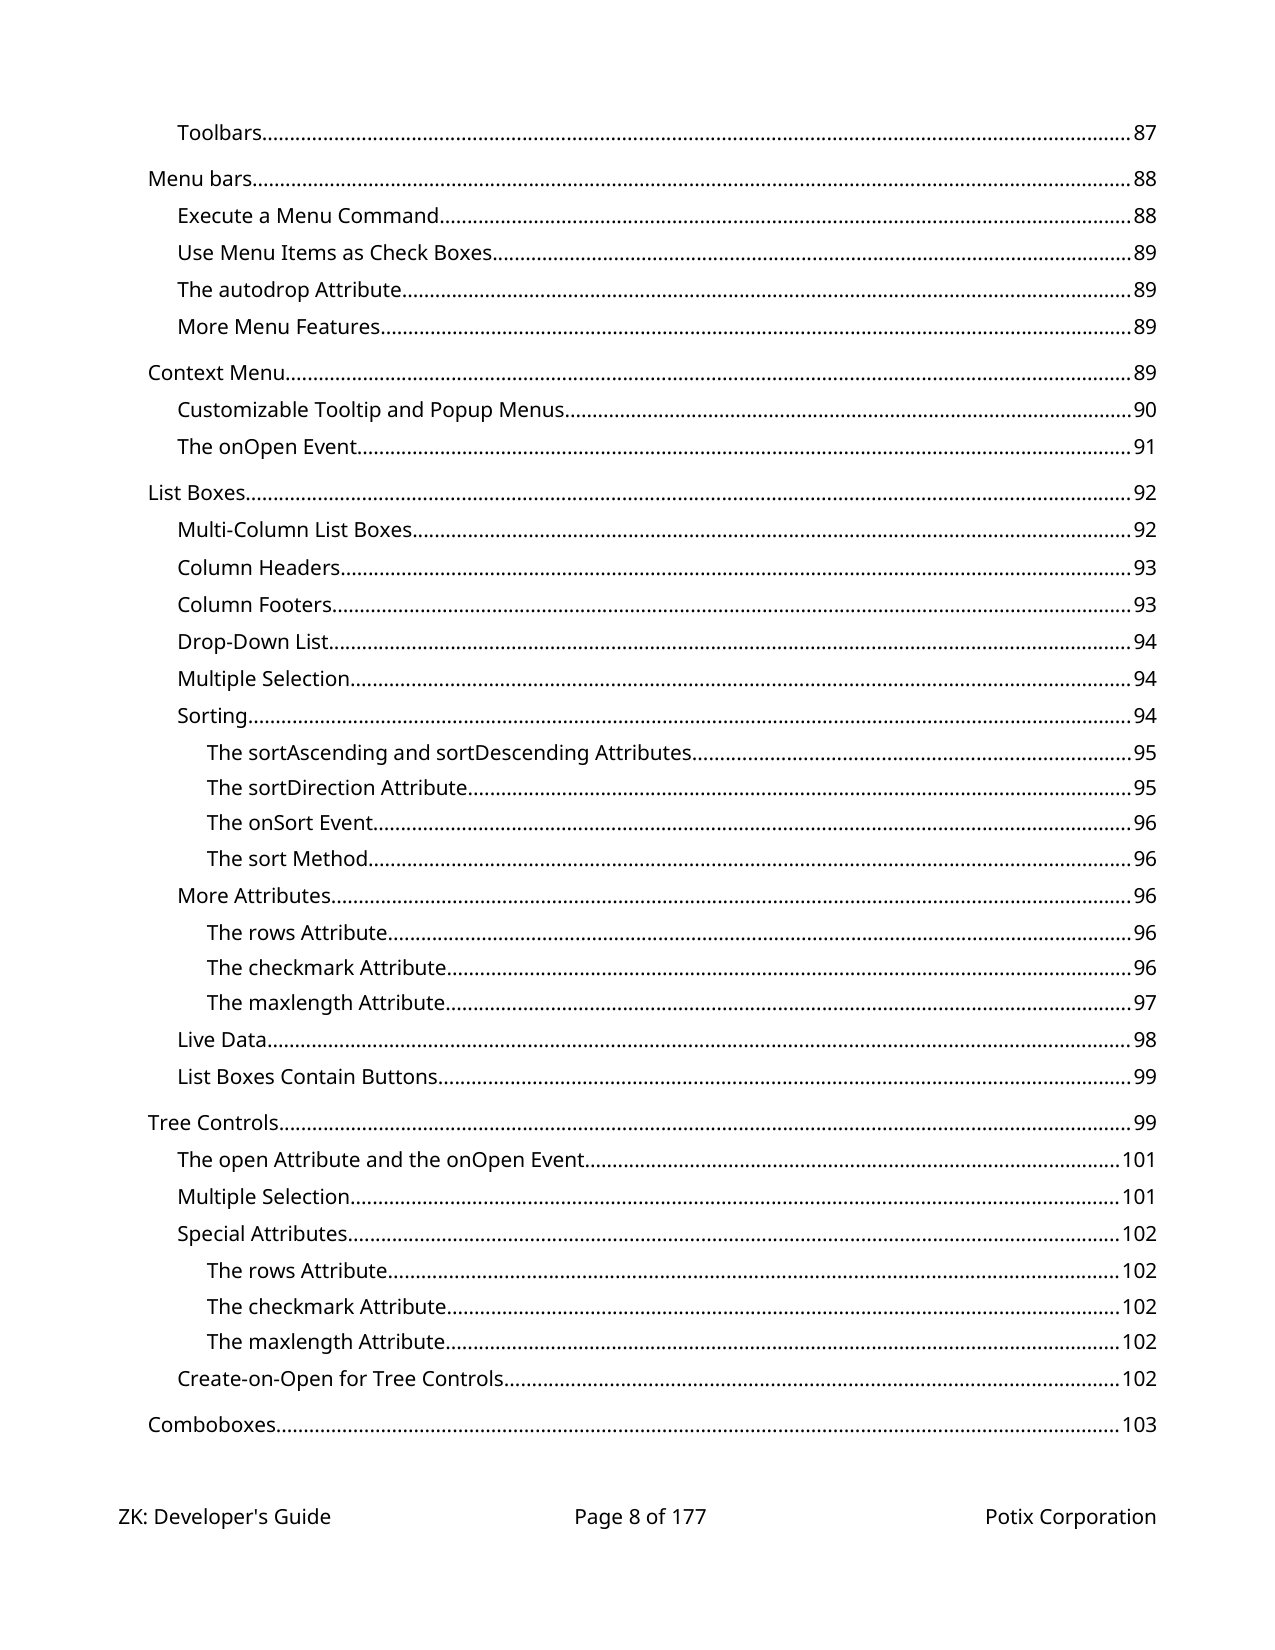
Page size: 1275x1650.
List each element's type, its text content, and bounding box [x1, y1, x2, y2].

text Menu bars 88 [148, 164, 1157, 192]
text The sortAscending and sortDescending Attributes 95 [207, 738, 1157, 766]
text Live Data 98 [177, 1025, 1157, 1053]
text Customizable Tooltip and Popup Menus 90 [177, 395, 1157, 424]
text More Menu Features 89 [177, 312, 1157, 341]
text Special Attributes 102 [177, 1219, 1157, 1248]
text Execute a Menu Command 88 [177, 201, 1157, 229]
text More Attributes 96 [177, 881, 1157, 909]
text List Boxes 92 [148, 478, 1157, 507]
text Toolbars 87 [177, 118, 1157, 146]
text Multiple Selection 101 [177, 1182, 1157, 1211]
text The onOpen Event 91 [177, 432, 1157, 461]
text List Boxes Contain Buttons 99 [177, 1062, 1157, 1091]
text The sortDirection Attribute 95 [207, 773, 1157, 801]
text The checkmark Attribute 102 [207, 1292, 1157, 1320]
text Use Menu Items as Check Boxes 89 [177, 238, 1157, 266]
text Comboboxes 103 [148, 1410, 1157, 1438]
text Create-on-Open for Tree Controls 102 [177, 1364, 1157, 1392]
text Tree Controls 99 [148, 1108, 1157, 1137]
text Column Footers 93 [177, 590, 1157, 618]
text The autodrop Attribute 89 [177, 275, 1157, 303]
text The maxlength Attribute 102 [207, 1327, 1157, 1355]
text The sort Method 96 [207, 844, 1157, 872]
text The checkmark Attribute 96 [207, 953, 1157, 981]
text Multiple Selection 94 [177, 664, 1157, 692]
text The rows Attribute 102 [207, 1257, 1157, 1285]
text The maxlength Attribute 97 [207, 988, 1157, 1016]
text Drop-Down List 94 [177, 627, 1157, 655]
text Context Menu 89 [148, 358, 1157, 387]
text Multi-Column List Boxes 92 [177, 516, 1157, 544]
text The onSort Event 96 [207, 808, 1157, 837]
text The rows Attribute 96 [207, 918, 1157, 946]
text Column Headers 93 [177, 553, 1157, 581]
text The open Attribute and the onOpen Event 101 [177, 1145, 1157, 1174]
text Sorting 94 [177, 701, 1157, 729]
